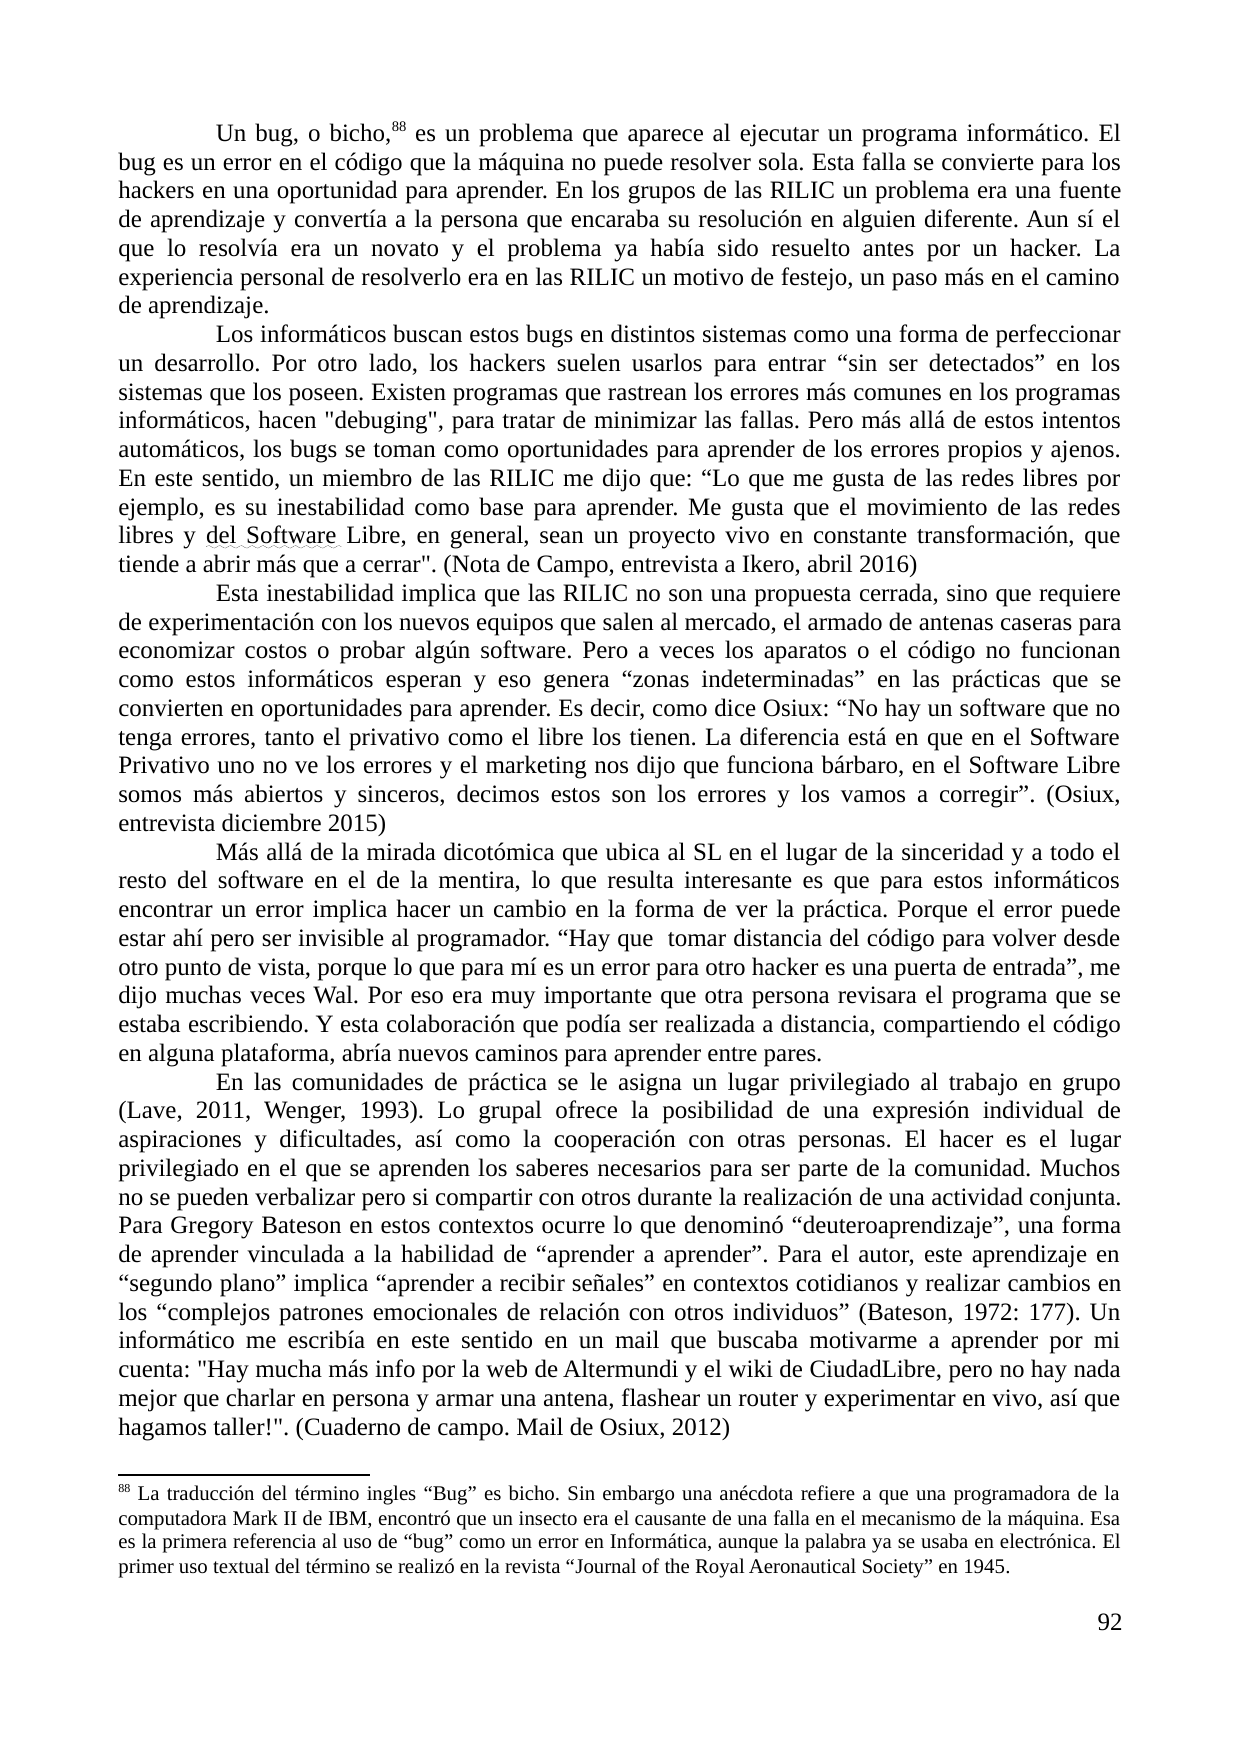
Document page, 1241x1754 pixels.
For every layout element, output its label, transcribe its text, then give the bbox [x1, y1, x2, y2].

text Más allá de la mirada dicotómica que ubica al SL en el lugar de la sinceridad y a todo el resto del software en el de la mentira, lo que resulta interesante es que para estos informáticos encontrar un error implica hacer un cambio en la forma de ver la práctica. Porque el error puede estar ahí pero ser invisible al programador. “Hay que tomar distancia del código para volver desde otro punto de vista, porque lo que para mí es un error para otro hacker es una puerta de entrada”, me dijo muchas veces Wal. Por eso era muy importante que otra persona revisara el programa que se estaba escribiendo. Y esta colaboración que podía ser realizada a distancia, compartiendo el código en alguna plataforma, abría nuevos caminos para aprender entre pares. [118, 837, 1122, 1067]
text Un bug, o bicho, es un problema que aparece al ejecutar un programa informático. El bug es un error en el código que la máquina no puede resolver sola. Esta falla se convierte para los hackers en una oportunidad para aprender. En los grupos de las RILIC un problema era una fuente de aprendizaje y convertía a la persona que encaraba su resolución en alguien diferente. Aun sí el que lo resolvía era un novato y el problema ya había sido resuelto antes por un hacker. La experiencia personal de resolverlo era en las RILIC un motivo de festejo, un paso más en el camino de aprendizaje. [118, 118, 1122, 319]
text La traducción del término ingles “Bug” es bicho. Sin embargo una anécdota refiere a que una programadora de la computadora Mark II de IBM, encontró que un insecto era el causante de una falla en el mecanismo de la máquina. Esa es la primera referencia al uso de “bug” como un error en Informática, aunque la palabra ya se usaba en electrónica. El primer uso textual del término se realizó en la revista “Journal of the Royal Aeronautical Society” en 1945. [118, 1481, 1122, 1578]
text En las comunidades de práctica se le asigna un lugar privilegiado al trabajo en grupo (Lave, 2011, Wenger, 1993). Lo grupal ofrece la posibilidad de una expresión individual de aspiraciones y dificultades, así como la cooperación con otras personas. El hacer es el lugar privilegiado en el que se aprenden los saberes necesarios para ser parte de la comunidad. Muchos no se pueden verbalizar pero si compartir con otros durante la realización de una actividad conjunta. Para Gregory Bateson en estos contextos ocurre lo que denominó “deuteroaprendizaje”, una forma de aprender vinculada a la habilidad de “aprender a aprender”. Para el autor, este aprendizaje en “segundo plano” implica “aprender a recibir señales” en contextos cotidianos y realizar cambios en los “complejos patrones emocionales de relación con otros individuos” (Bateson, 1972: 177). Un informático me escribía en este sentido en un mail que buscaba motivarme a aprender por mi cuenta: "Hay mucha más info por la web de Altermundi y el wiki de CiudadLibre, pero no hay nada mejor que charlar en persona y armar una antena, flashear un router y experimentar en vivo, así que hagamos taller!". (Cuaderno de campo. Mail de Osiux, 2012) [118, 1067, 1122, 1441]
text Los informáticos buscan estos bugs en distintos sistemas como una forma de perfeccionar un desarrollo. Por otro lado, los hackers suelen usarlos para entrar “sin ser detectados” en los sistemas que los poseen. Existen programas que rastrean los errores más comunes en los programas informáticos, hacen "debuging", para tratar de minimizar las fallas. Pero más allá de estos intentos automáticos, los bugs se toman como oportunidades para aprender de los errores propios y ajenos. En este sentido, un miembro de las RILIC me dijo que: “Lo que me gusta de las redes libres por ejemplo, es su inestabilidad como base para aprender. Me gusta que el movimiento de las redes libres y del Software Libre, en general, sean un proyecto vivo en constante transformación, que tiende a abrir más que a cerrar". (Nota de Campo, entrevista a Ikero, abril 2016) [118, 319, 1122, 578]
text Esta inestabilidad implica que las RILIC no son una propuesta cerrada, sino que requiere de experimentación con los nuevos equipos que salen al mercado, el armado de antenas caseras para economizar costos o probar algún software. Pero a veces los aparatos o el código no funcionan como estos informáticos esperan y eso genera “zonas indeterminadas” en las prácticas que se convierten en oportunidades para aprender. Es decir, como dice Osiux: “No hay un software que no tenga errores, tanto el privativo como el libre los tienen. La diferencia está en que en el Software Privativo uno no ve los errores y el marketing nos dijo que funciona bárbaro, en el Software Libre somos más abiertos y sinceros, decimos estos son los errores y los vamos a corregir”. (Osiux, entrevista diciembre 2015) [118, 578, 1122, 837]
